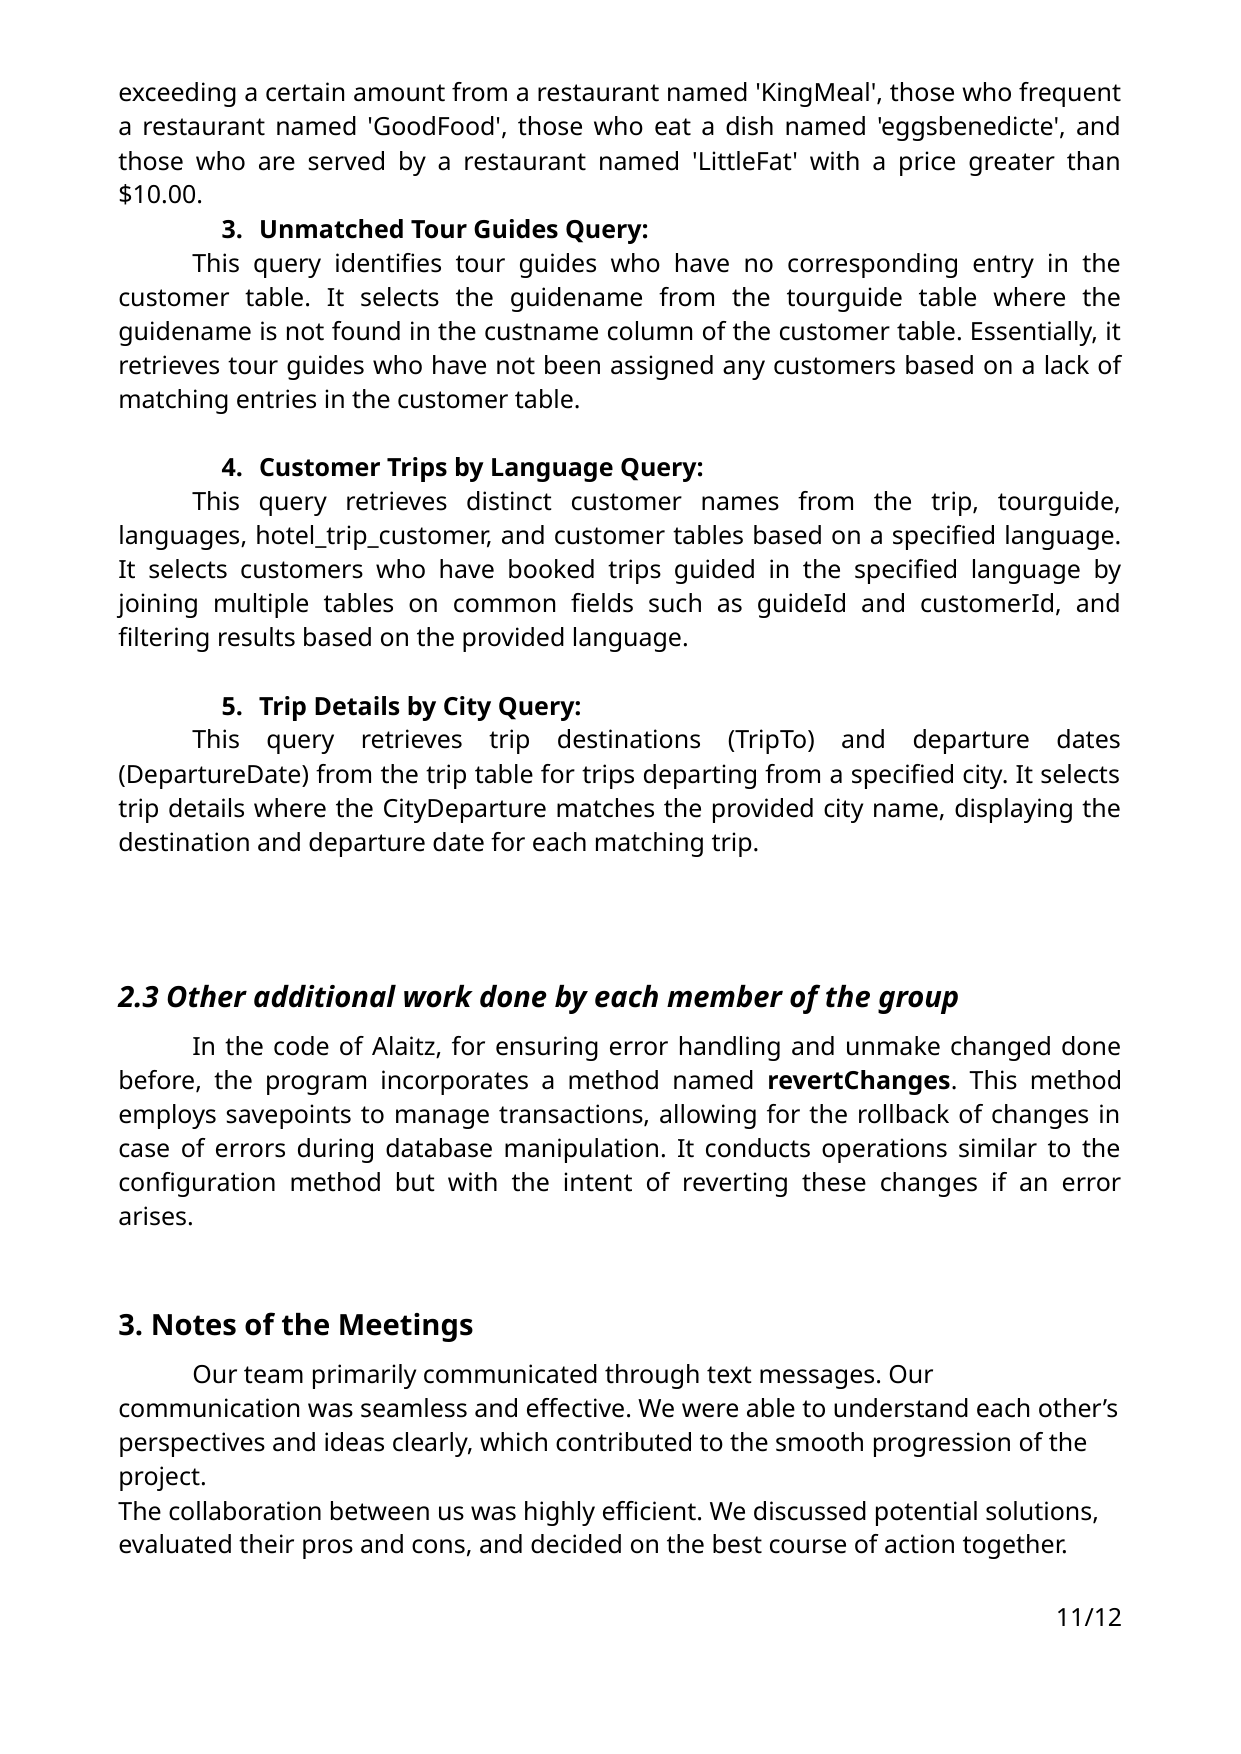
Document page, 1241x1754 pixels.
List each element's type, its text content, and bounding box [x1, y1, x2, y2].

list Trip Details by City Query: [221, 688, 1122, 722]
list Unmatched Tour Guides Query: [221, 211, 1122, 245]
subtitle 3. Notes of the Meetings [118, 1305, 1122, 1344]
text The collaboration between us was highly efficient. We discussed potential solutions, evaluated their pros and cons, and decided on the best course of action together. [118, 1493, 1122, 1561]
text This query retrieves distinct customer names from the trip, tourguide, languages, hotel_trip_customer, and customer tables based on a specified language. It selects customers who have booked trips guided in the specified language by joining multiple tables on common fields such as guideId and customerId, and filtering results based on the provided language. [118, 484, 1122, 654]
subtitle 2.3 Other additional work done by each member of the group [118, 977, 1122, 1016]
text Our team primarily communicated through text messages. Our communication was seamless and effective. We were able to understand each other’s perspectives and ideas clearly, which contributed to the smooth progression of the project. [118, 1357, 1122, 1493]
text In the code of Alaitz, for ensuring error handling and unmake changed done before, the program incorporates a method named revertChanges. This method employs savepoints to manage transactions, allowing for the rollback of changes in case of errors during database manipulation. It conducts operations similar to the configuration method but with the intent of reverting these changes if an error arises. [118, 1029, 1122, 1233]
list Customer Trips by Language Query: [221, 450, 1122, 484]
text This query identifies tour guides who have no corresponding entry in the customer table. It selects the guidename from the tourguide table where the guidename is not found in the custname column of the customer table. Essentially, it retrieves tour guides who have not been assigned any customers based on a lack of matching entries in the customer table. [118, 245, 1122, 416]
text This query retrieves trip destinations (TripTo) and departure dates (DepartureDate) from the trip table for trips departing from a specified city. It selects trip details where the CityDeparture matches the provided city name, displaying the destination and departure date for each matching trip. [118, 722, 1122, 858]
text exceeding a certain amount from a restaurant named 'KingMeal', those who frequent a restaurant named 'GoodFood', those who eat a dish named 'eggsbenedicte', and those who are served by a restaurant named 'LittleFat' with a price greater than $10.00. [118, 75, 1122, 211]
